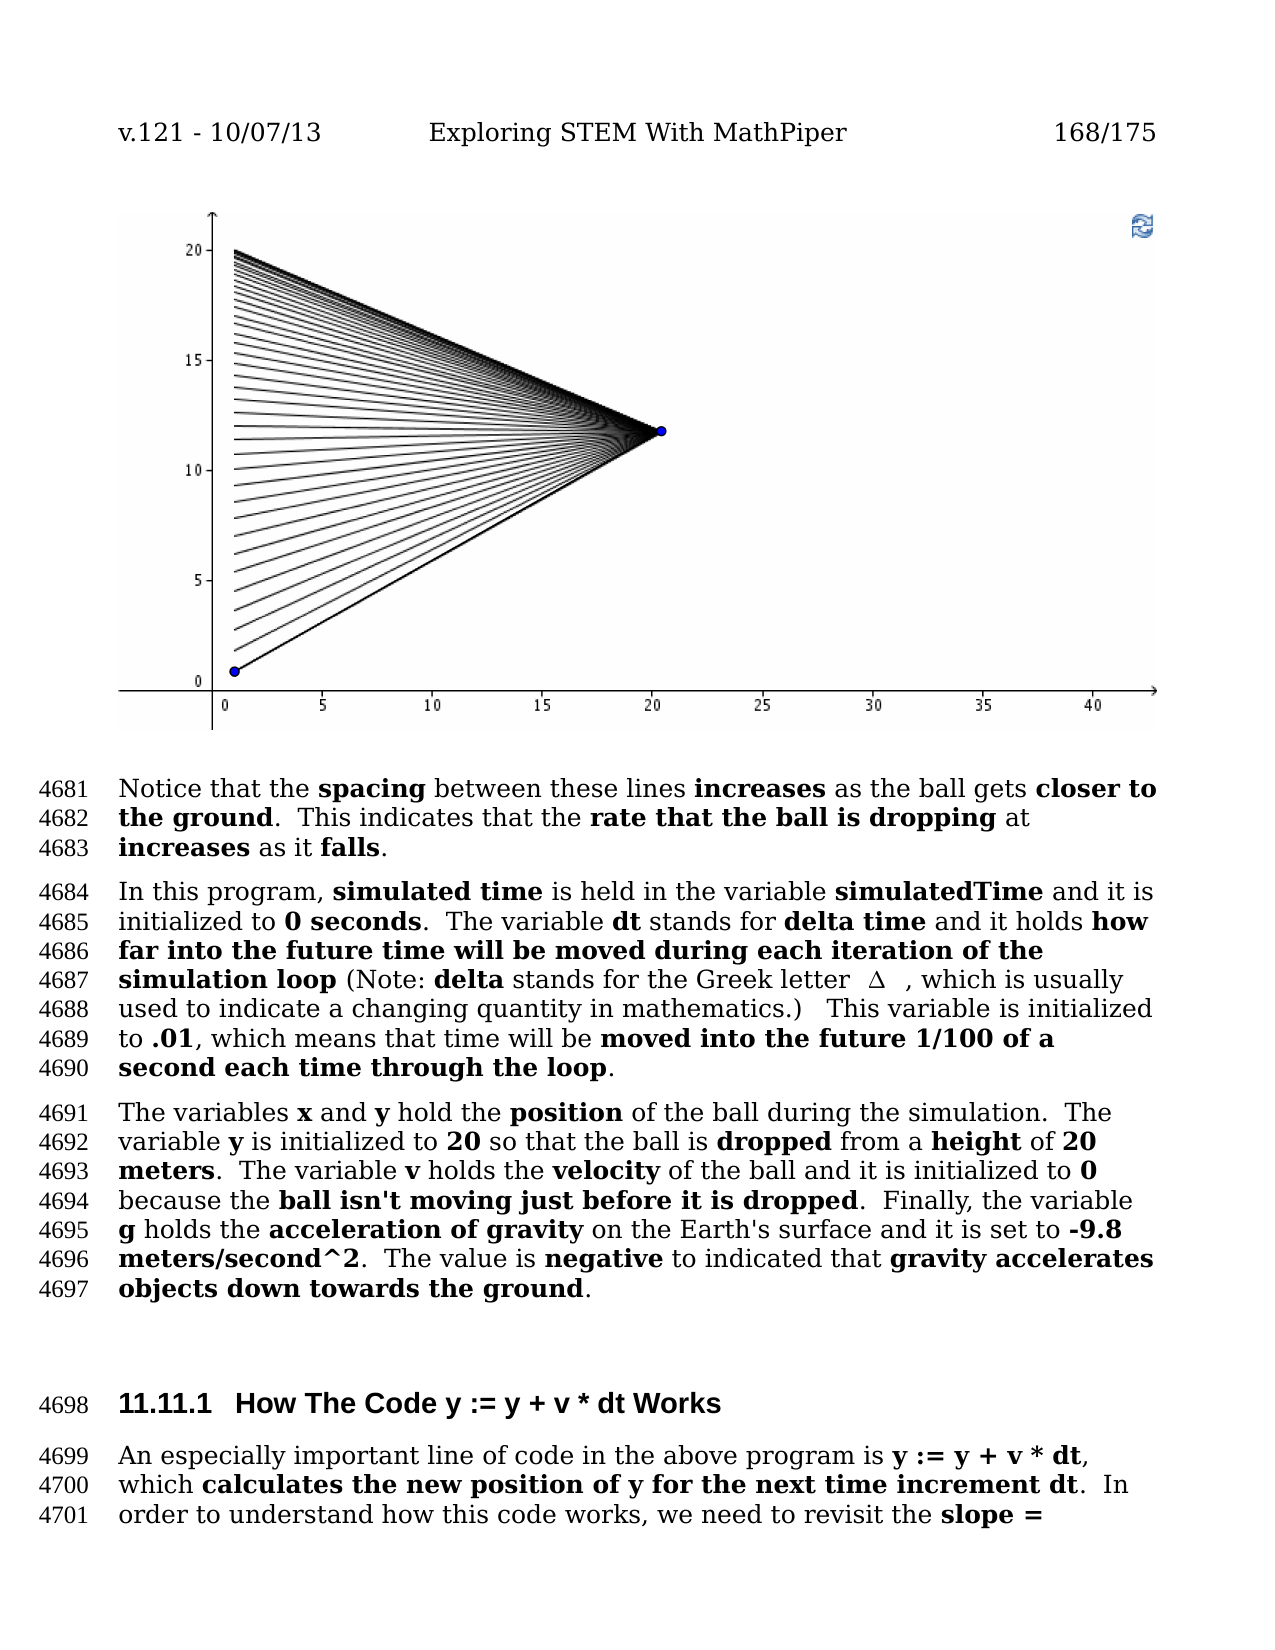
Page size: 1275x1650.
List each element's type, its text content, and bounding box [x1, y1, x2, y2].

subtitle How The Code y := y + v * dt Works [118, 1386, 1157, 1420]
text The variables x and y hold the position of the ball during the simulation. The variable y is initialized to 20 so that the ball is dropped from a height of 20 meters. The variable v holds the velocity of the ball and it is initialized to 0 because the ball isn't moving just before it is dropped. Finally, the variable g holds the acceleration of gravity on the Earth's surface and it is set to -9.8 meters/second^2. The value is negative to indicated that gravity accelerates objects down towards the ground. [118, 1097, 1157, 1303]
text An especially important line of code in the above program is y := y + v * dt, which calculates the new position of y for the next time increment dt. In order to understand how this code works, we need to revisit the slope = [118, 1441, 1157, 1529]
text Notice that the spacing between these lines increases as the ball gets closer to the ground. This indicates that the rate that the ball is dropping at increases as it falls. [118, 774, 1157, 862]
text In this program, simulated time is held in the variable simulatedTime and it is initialized to 0 seconds. The variable dt stands for delta time and it holds how far into the future time will be moved during each iteration of the simulation loop (Note: delta stands for the Greek letter, which is usually used to indicate a changing quantity in mathematics.) This variable is initialized to .01, which means that time will be moved into the future 1/100 of a second each time through the loop. [118, 877, 1157, 1082]
picture [118, 212, 1157, 730]
